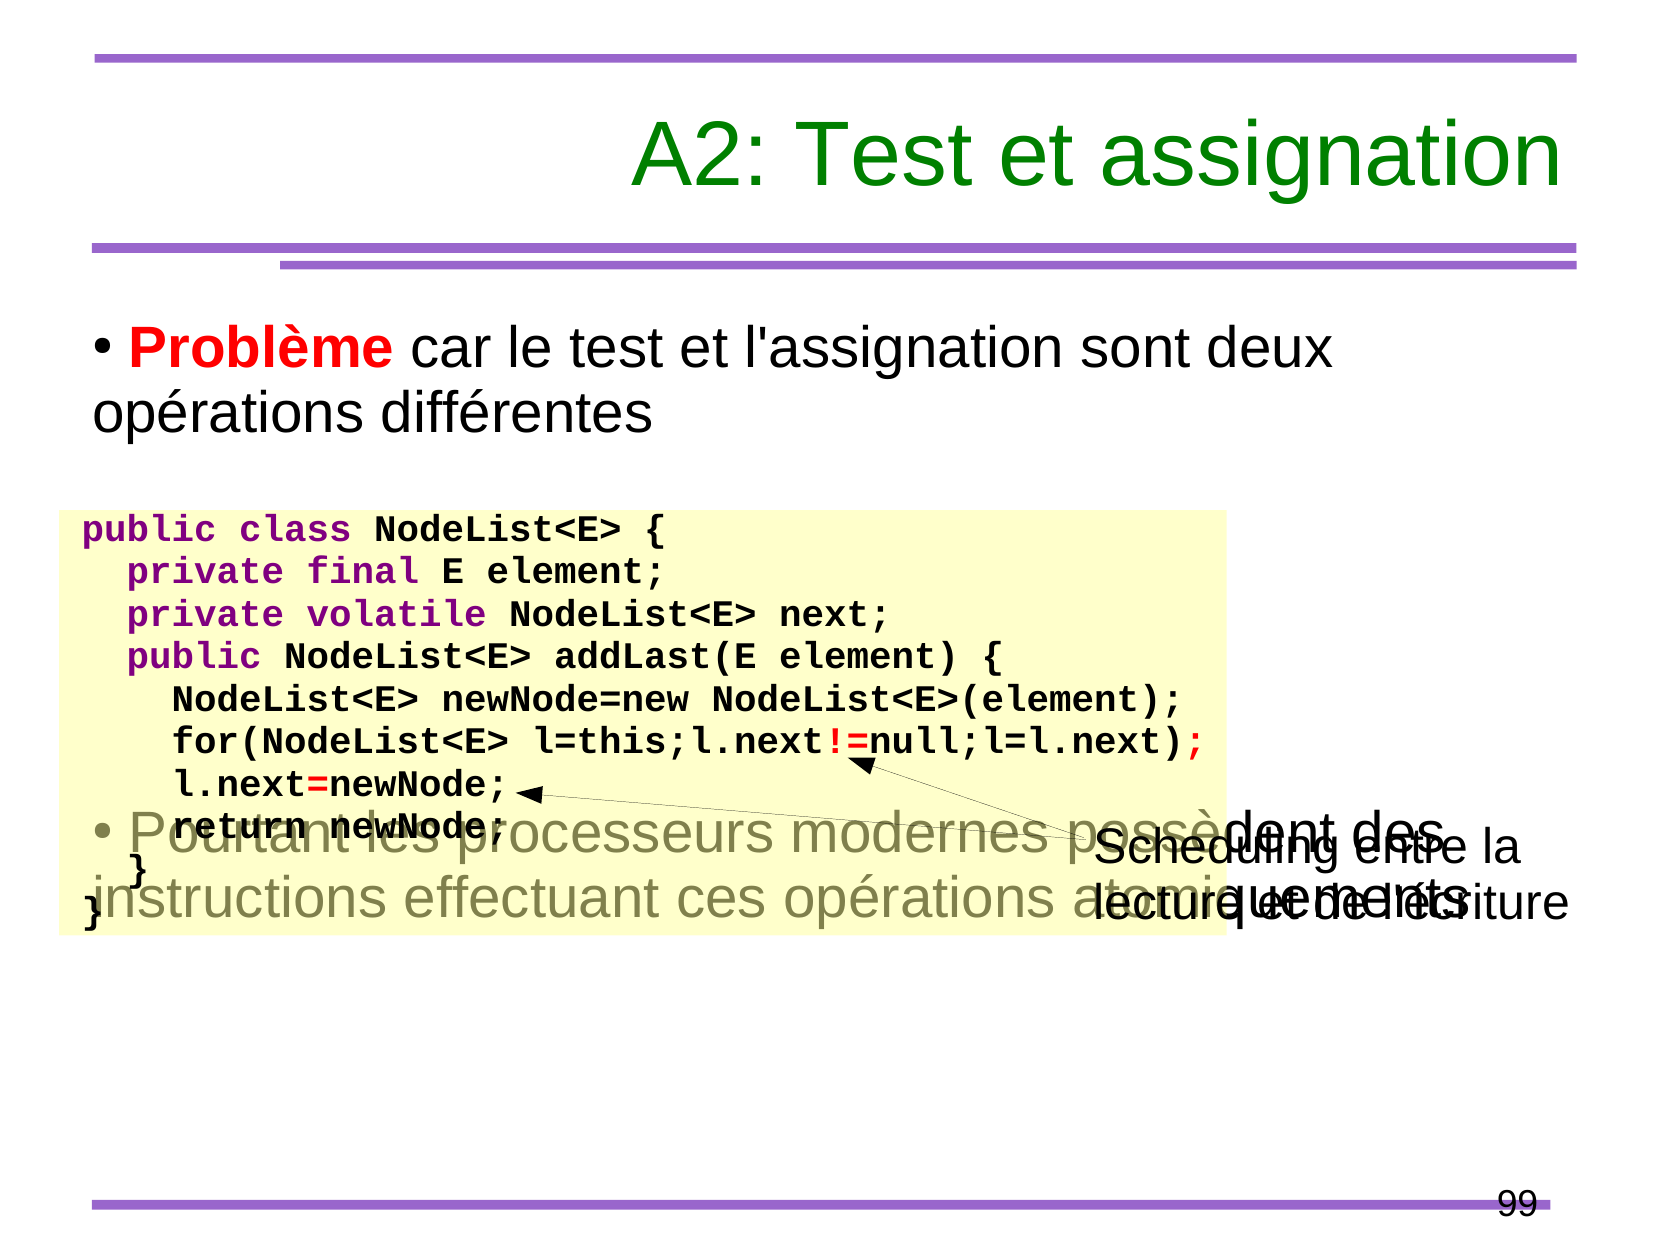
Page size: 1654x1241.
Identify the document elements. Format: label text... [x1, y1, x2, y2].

text_box Scheduling entre la lecture et de l'écriture [1093, 818, 1615, 931]
list Problème car le test et l'assignation sont deux opérations différentes Pourtant les processeurs modernes possèdent des instructions effectuant ces opérations atomiquements [92, 315, 1563, 818]
title A2: Test et assignation [88, 49, 1566, 257]
text_box public class NodeList<E> { private final E element; private volatile NodeList<E> next; public NodeList<E> addLast(E element) { NodeList<E> newNode=new NodeList<E>(element); for(NodeList<E> l=this;l.next!=null;l=l.next); l.next=newNode; return newNode; } } [59, 510, 1227, 936]
